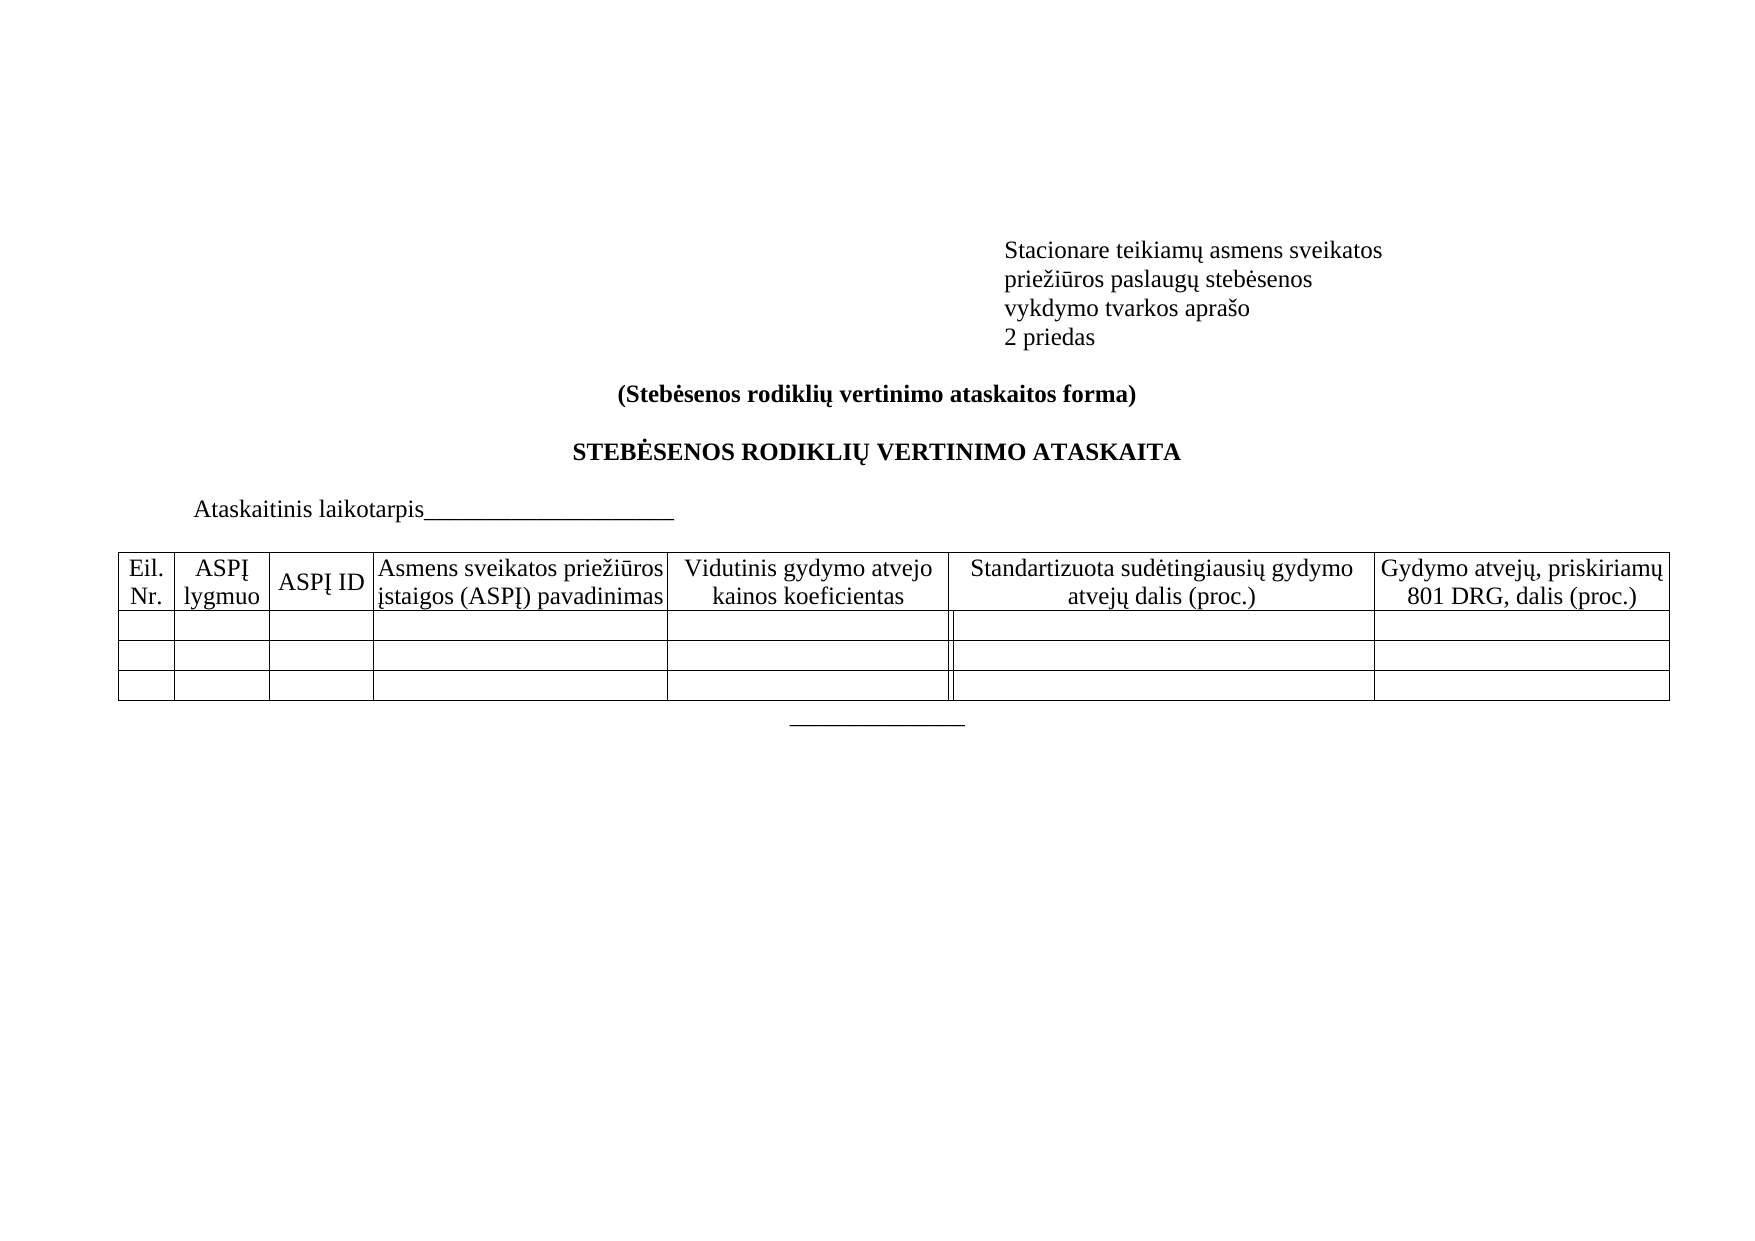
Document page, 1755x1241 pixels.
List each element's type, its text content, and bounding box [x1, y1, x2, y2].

table_cell [954, 671, 1374, 699]
table_cell [374, 671, 667, 699]
table_cell [374, 641, 667, 670]
text Ataskaitinis laikotarpis____________________ [118, 494, 1636, 523]
table_header ASPĮ ID [270, 553, 373, 610]
table_cell [175, 611, 269, 640]
table_cell [119, 671, 174, 699]
table_header Eil. Nr. [119, 553, 174, 610]
table_cell [949, 671, 953, 699]
table_cell [949, 611, 953, 640]
table_cell [175, 671, 269, 699]
table_cell [668, 641, 948, 670]
table_cell [1375, 611, 1669, 640]
table_cell [668, 671, 948, 699]
table_cell [954, 641, 1374, 670]
text vykdymo tvarkos aprašo [118, 293, 1636, 322]
table_cell [119, 611, 174, 640]
table_cell [270, 641, 373, 670]
table_cell [1375, 641, 1669, 670]
table_cell [119, 641, 174, 670]
text 2 priedas [118, 322, 1636, 350]
text STEBĖSENOS RODIKLIŲ VERTINIMO ATASKAITA [118, 437, 1636, 465]
table_header Vidutinis gydymo atvejo kainos koeficientas [668, 553, 948, 610]
table_cell [668, 611, 948, 640]
table_cell [175, 641, 269, 670]
table_cell [270, 671, 373, 699]
table_header Standartizuota sudėtingiausių gydymo atvejų dalis (proc.) [949, 553, 1374, 610]
table_header ASPĮ lygmuo [175, 553, 269, 610]
table_cell [949, 641, 953, 670]
text Stacionare teikiamų asmens sveikatos [118, 235, 1636, 264]
table_cell [374, 611, 667, 640]
table_header Gydymo atvejų, priskiriamų 801 DRG, dalis (proc.) [1375, 553, 1669, 610]
text ______________ [118, 701, 1636, 729]
table_cell [954, 611, 1374, 640]
table_cell [1375, 671, 1669, 699]
table_cell [270, 611, 373, 640]
text (Stebėsenos rodiklių vertinimo ataskaitos forma) [118, 379, 1636, 408]
table_header Asmens sveikatos priežiūros įstaigos (ASPĮ) pavadinimas [374, 553, 667, 610]
text priežiūros paslaugų stebėsenos [118, 264, 1636, 293]
